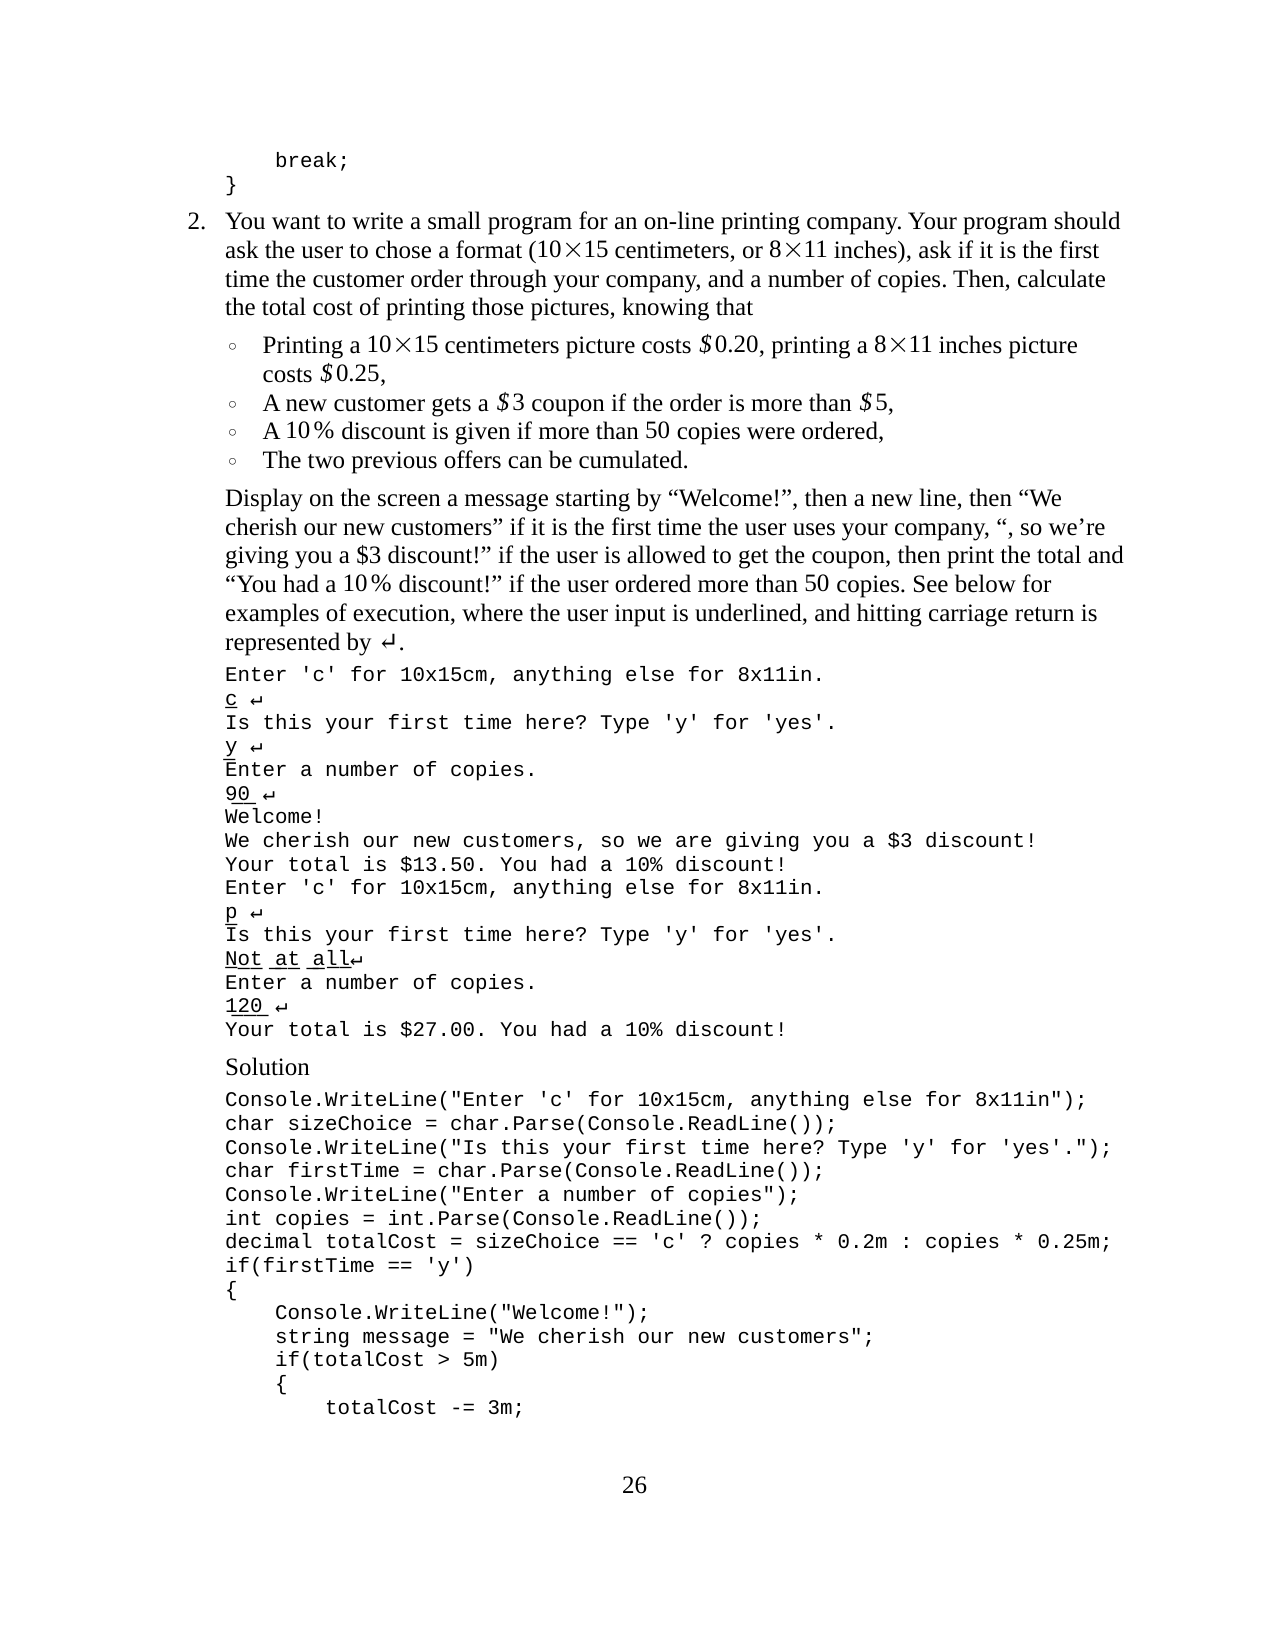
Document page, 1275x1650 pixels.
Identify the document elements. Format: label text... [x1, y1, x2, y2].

list Console.WriteLine("Is this your first time here? Type 'y' for 'yes'."); [187, 1137, 1125, 1160]
list 1̲2̲0̲ ↵ [187, 995, 1125, 1019]
list { [187, 1373, 1125, 1397]
list The two previous offers can be cumulated. [225, 445, 1125, 474]
list Welcome! [187, 806, 1125, 830]
list } [187, 174, 1125, 197]
list Solution [187, 1052, 1125, 1080]
list Enter a number of copies. [187, 972, 1125, 995]
list totalCost -= 3m; [187, 1397, 1125, 1420]
list y̲ ↵ [187, 735, 1125, 759]
list if(totalCost > 5m) [187, 1349, 1125, 1373]
list Display on the screen a message starting by “Welcome!”, then a new line, then “We cherish our new customers” if it is the first time the user uses your company, “, so we’re giving you a $3 discount!” if the user is allowed to get the coupon, then print the total and “You had a discount!” if the user ordered more than copies. See below for examples of execution, where the user input is underlined, and hitting carriage return is represented by ↵. [187, 483, 1125, 655]
list char firstTime = char.Parse(Console.ReadLine()); [187, 1160, 1125, 1184]
list A discount is given if more than copies were ordered, [225, 416, 1125, 445]
list if(firstTime == 'y') [187, 1255, 1125, 1278]
list 9̲0̲ ↵ [187, 783, 1125, 806]
list char sizeChoice = char.Parse(Console.ReadLine()); [187, 1113, 1125, 1137]
list Is this your first time here? Type 'y' for 'yes'. [187, 712, 1125, 735]
list Your total is $13.50. You had a 10% discount! [187, 853, 1125, 877]
list string message = "We cherish our new customers"; [187, 1326, 1125, 1349]
list You want to write a small program for an on-line printing company. Your program should ask the user to chose a format ( centimeters, or inches), ask if it is the first time the customer order through your company, and a number of copies. Then, calculate the total cost of printing those pictures, knowing that [187, 206, 1125, 321]
list { [187, 1278, 1125, 1302]
list Is this your first time here? Type 'y' for 'yes'. [187, 924, 1125, 948]
list Enter a number of copies. [187, 759, 1125, 783]
list Console.WriteLine("Enter a number of copies"); [187, 1184, 1125, 1208]
list int copies = int.Parse(Console.ReadLine()); [187, 1208, 1125, 1231]
list c̲ ↵ [187, 688, 1125, 712]
list Enter 'c' for 10x15cm, anything else for 8x11in. [187, 877, 1125, 901]
list decimal totalCost = sizeChoice == 'c' ? copies * 0.2m : copies * 0.25m; [187, 1231, 1125, 1255]
list Your total is $27.00. You had a 10% discount! [187, 1019, 1125, 1043]
list Enter 'c' for 10x15cm, anything else for 8x11in. [187, 664, 1125, 688]
list A new customer gets a coupon if the order is more than , [225, 388, 1125, 416]
list Printing a centimeters picture costs , printing a inches picture costs , [225, 330, 1125, 388]
list p̲ ↵ [187, 901, 1125, 924]
list N̲o̲t̲ ̲a̲t̲ ̲a̲l̲l̲↵ [187, 948, 1125, 972]
list Console.WriteLine("Enter 'c' for 10x15cm, anything else for 8x11in"); [187, 1089, 1125, 1113]
list break; [187, 150, 1125, 174]
list We cherish our new customers, so we are giving you a $3 discount! [187, 830, 1125, 853]
list Console.WriteLine("Welcome!"); [187, 1302, 1125, 1326]
